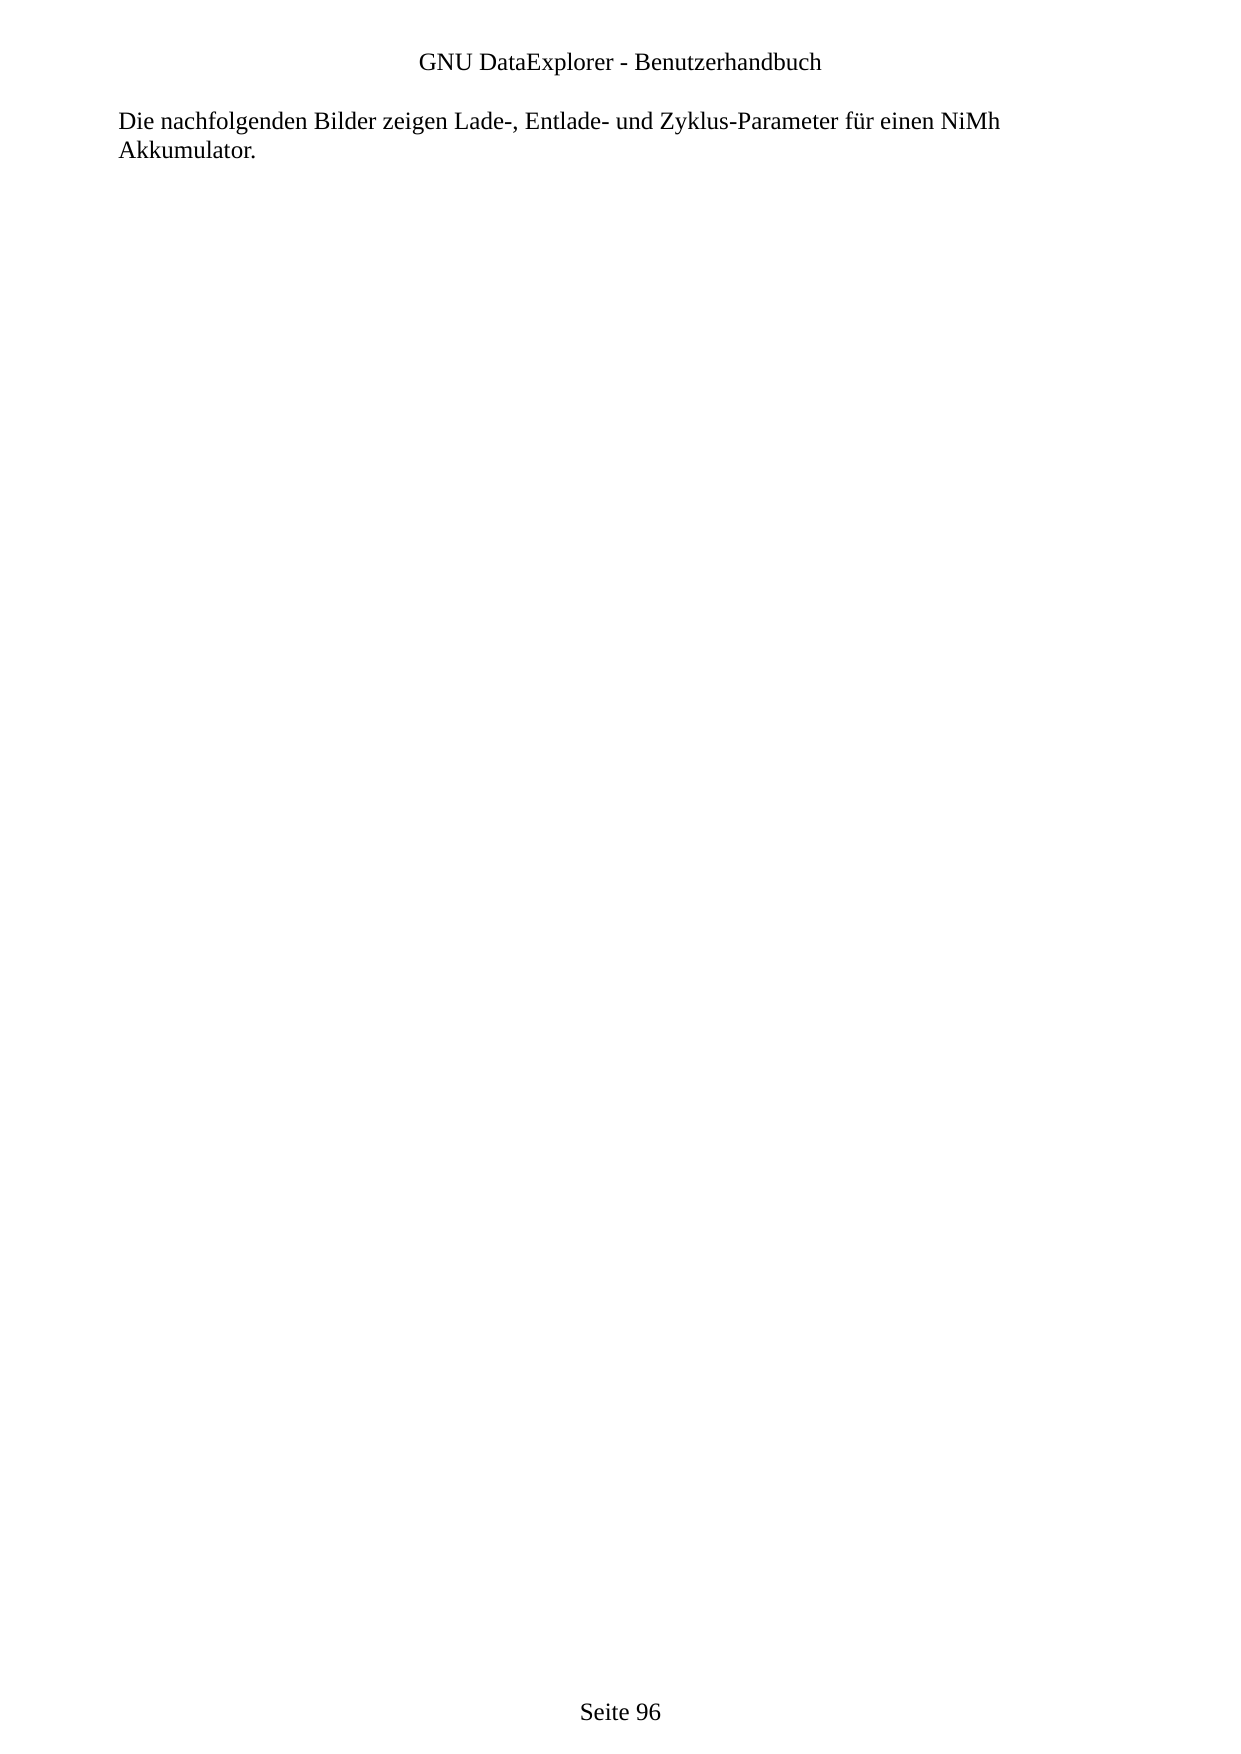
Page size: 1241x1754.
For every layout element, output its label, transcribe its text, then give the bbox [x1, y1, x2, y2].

text Die nachfolgenden Bilder zeigen Lade-, Entlade- und Zyklus-Parameter für einen NiMh Akkumulator. [118, 106, 1122, 164]
